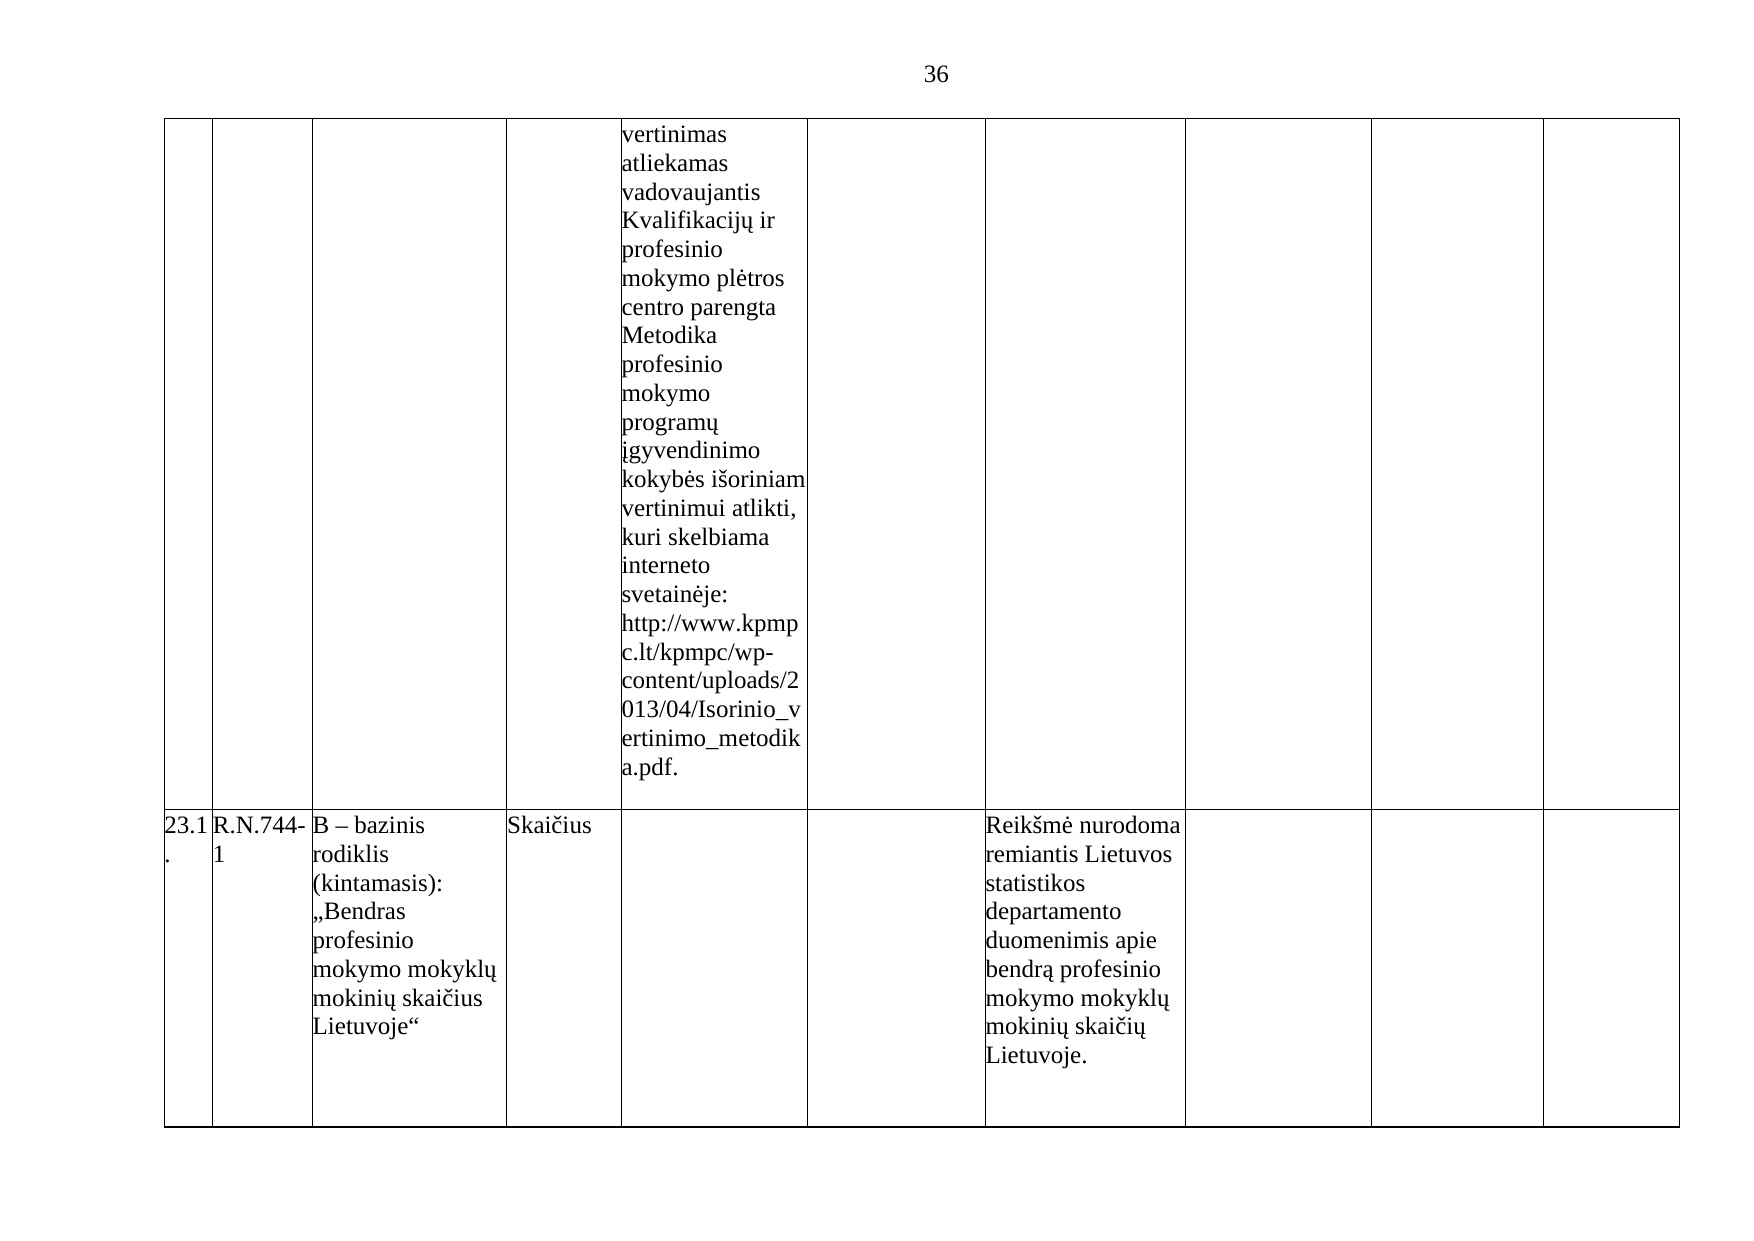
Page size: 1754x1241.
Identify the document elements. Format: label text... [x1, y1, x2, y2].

table_cell [1372, 810, 1543, 1126]
table_cell [1186, 119, 1371, 809]
table_cell [1372, 119, 1543, 809]
table_cell [986, 119, 1185, 809]
table_cell [1544, 810, 1679, 1126]
table_cell [213, 119, 312, 809]
table_cell [507, 119, 621, 809]
table_cell vertinimas atliekamas vadovaujantis Kvalifikacijų ir profesinio mokymo plėtros centro parengta Metodika profesinio mokymo programų įgyvendinimo kokybės išoriniam vertinimui atlikti, kuri skelbiama interneto svetainėje: http://www.kpmpc.lt/kpmpc/wp-content/uploads/2013/04/Isorinio_vertinimo_metodika.pdf. [622, 119, 807, 809]
table_cell [622, 810, 807, 1126]
table_cell [313, 119, 506, 809]
table_cell Reikšmė nurodoma remiantis Lietuvos statistikos departamento duomenimis apie bendrą profesinio mokymo mokyklų mokinių skaičių Lietuvoje. [986, 810, 1185, 1126]
table_cell [808, 810, 985, 1126]
table_cell [808, 119, 985, 809]
table_cell [165, 119, 212, 809]
table_cell B – bazinis rodiklis (kintamasis): „Bendras profesinio mokymo mokyklų mokinių skaičius Lietuvoje“ [313, 810, 506, 1126]
table_cell 23.1. [165, 810, 212, 1126]
table_cell R.N.744-1 [213, 810, 312, 1126]
table_cell Skaičius [507, 810, 621, 1126]
table_cell [1544, 119, 1679, 809]
table_cell [1186, 810, 1371, 1126]
